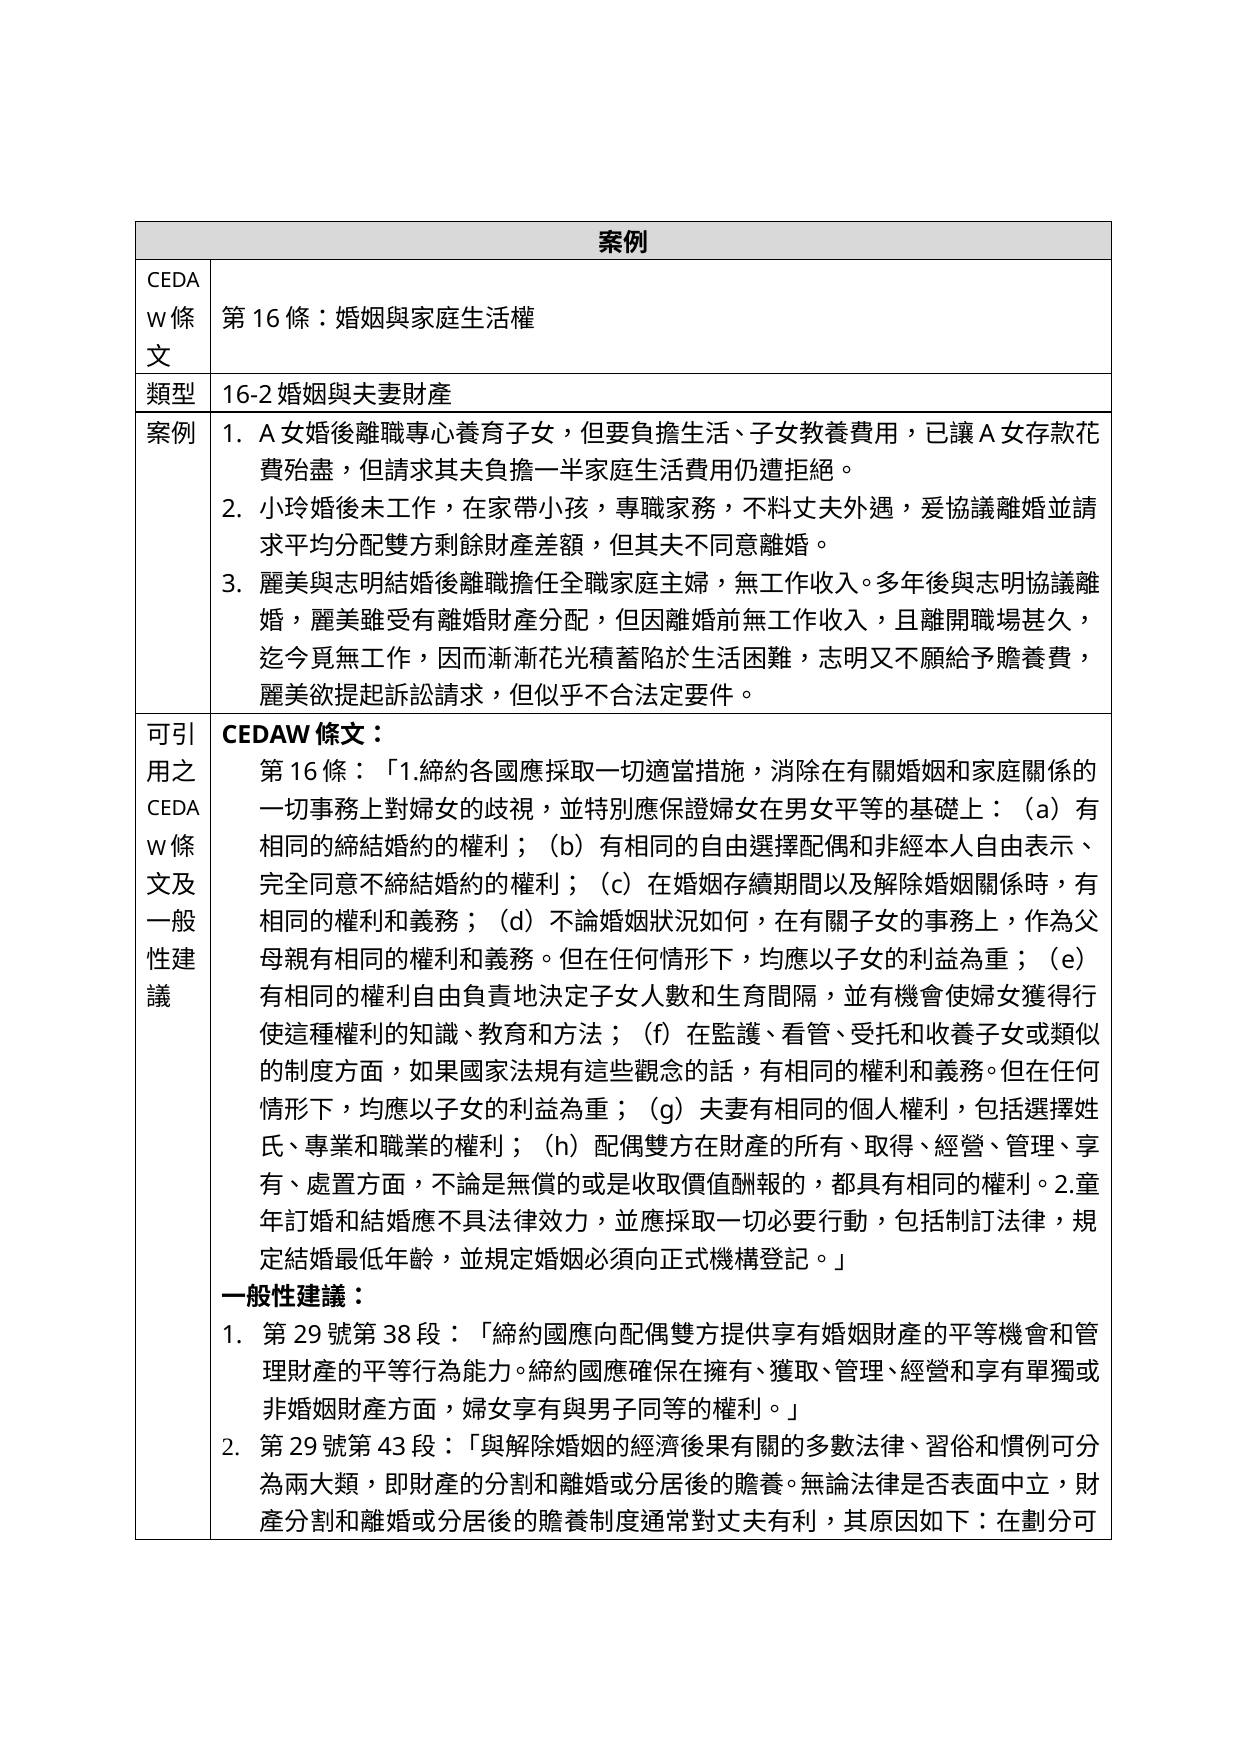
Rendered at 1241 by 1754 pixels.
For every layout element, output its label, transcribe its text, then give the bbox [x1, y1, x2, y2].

table_cell 16-2婚姻與夫妻財產 [211, 374, 1111, 411]
table_cell 案例 [136, 413, 210, 712]
table_cell A女婚後離職專心養育子女，但要負擔生活、子女教養費用，已讓A女存款花費殆盡，但請求其夫負擔一半家庭生活費用仍遭拒絕。 小玲婚後未工作，在家帶小孩，專職家務，不料丈夫外遇，爰協議離婚並請求平均分配雙方剩餘財產差額，但其夫不同意離婚。 麗美與志明結婚後離職擔任全職家庭主婦，無工作收入。多年後與志明協議離婚，麗美雖受有離婚財產分配，但因離婚前無工作收入，且離開職場甚久，迄今覓無工作，因而漸漸花光積蓄陷於生活困難，志明又不願給予贍養費，麗美欲提起訴訟請求，但似乎不合法定要件。 [211, 413, 1111, 712]
table_cell 可引用之CEDAW條文及一般性建議 [136, 714, 210, 1538]
table_cell CEDAW條文： 第16條：「1.締約各國應採取一切適當措施，消除在有關婚姻和家庭關係的一切事務上對婦女的歧視，並特別應保證婦女在男女平等的基礎上：（a）有相同的締結婚約的權利；（b）有相同的自由選擇配偶和非經本人自由表示、完全同意不締結婚約的權利；（c）在婚姻存續期間以及解除婚姻關係時，有相同的權利和義務；（d）不論婚姻狀況如何，在有關子女的事務上，作為父母親有相同的權利和義務。但在任何情形下，均應以子女的利益為重；（e）有相同的權利自由負責地決定子女人數和生育間隔，並有機會使婦女獲得行使這種權利的知識、教育和方法；（f）在監護、看管、受托和收養子女或類似的制度方面，如果國家法規有這些觀念的話，有相同的權利和義務。但在任何情形下，均應以子女的利益為重；（g）夫妻有相同的個人權利，包括選擇姓氏、專業和職業的權利；（h）配偶雙方在財產的所有、取得、經營、管理、享有、處置方面，不論是無償的或是收取價值酬報的，都具有相同的權利。2.童年訂婚和結婚應不具法律效力，並應採取一切必要行動，包括制訂法律，規定結婚最低年齡，並規定婚姻必須向正式機構登記。」 一般性建議： 第29號第38段：「締約國應向配偶雙方提供享有婚姻財產的平等機會和管理財產的平等行為能力。締約國應確保在擁有、獲取、管理、經營和享有單獨或非婚姻財產方面，婦女享有與男子同等的權利。」 第29號第43段：「與解除婚姻的經濟後果有關的多數法律、習俗和慣例可分為兩大類，即財產的分割和離婚或分居後的贍養。無論法律是否表面中立，財產分割和離婚或分居後的贍養制度通常對丈夫有利，其原因如下：在劃分可 [211, 714, 1111, 1538]
table_header 案例 [136, 222, 1111, 259]
table_cell 類型 [136, 374, 210, 411]
table_cell 第16條：婚姻與家庭生活權 [211, 260, 1111, 373]
table_cell CEDAW條文 [136, 260, 210, 373]
